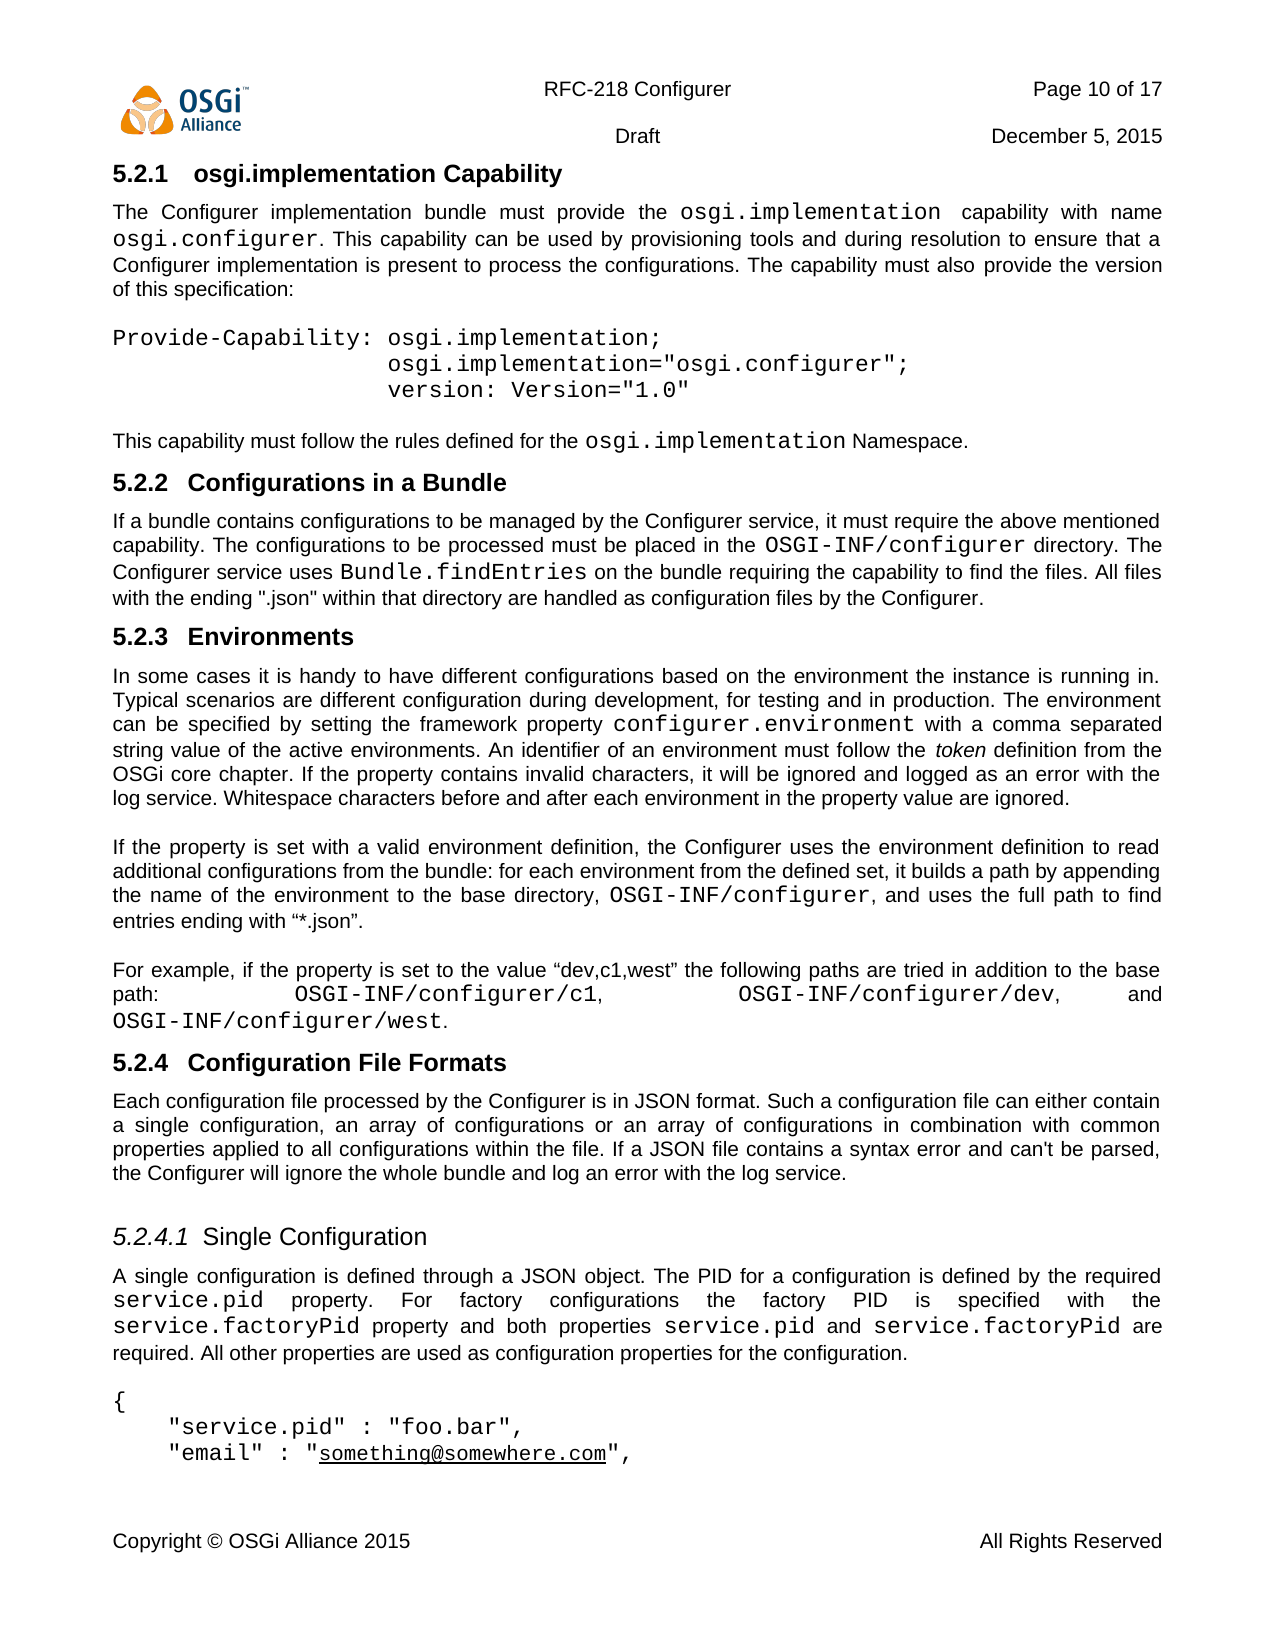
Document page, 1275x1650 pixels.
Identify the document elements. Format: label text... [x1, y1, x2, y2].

text { "service.pid" : "foo.bar", "email" : "something@somewhere.com", [112, 1389, 1162, 1467]
text Each configuration file processed by the Configurer is in JSON format. Such a configuration file can either contain a single configuration, an array of configurations or an array of configurations in combination with common properties applied to all configurations within the file. If a JSON file contains a syntax error and can't be parsed, the Configurer will ignore the whole bundle and log an error with the log service. [112, 1089, 1162, 1185]
subtitle Single Configuration [112, 1222, 1162, 1251]
subtitle Environments [112, 622, 1162, 651]
text This capability must follow the rules defined for the osgi.implementation Namespace. [112, 429, 1162, 455]
subtitle Configuration File Formats [112, 1048, 1162, 1076]
text If a bundle contains configurations to be managed by the Configurer service, it must require the above mentioned capability. The configurations to be processed must be placed in the OSGI-INF/configurer directory. The Configurer service uses Bundle.findEntries on the bundle requiring the capability to find the files. All files with the ending ".json" within that directory are handled as configuration files by the Configurer. [112, 509, 1162, 610]
text If the property is set with a valid environment definition, the Configurer uses the environment definition to read additional configurations from the bundle: for each environment from the defined set, it builds a path by appending the name of the environment to the base directory, OSGI-INF/configurer, and uses the full path to find entries ending with “*.json”. [112, 835, 1162, 933]
text A single configuration is defined through a JSON object. The PID for a configuration is defined by the required service.pid property. For factory configurations the factory PID is specified with the service.factoryPid property and both properties service.pid and service.factoryPid are required. All other properties are used as configuration properties for the configuration. [112, 1263, 1162, 1364]
text In some cases it is handy to have different configurations based on the environment the instance is running in. Typical scenarios are different configuration during development, for testing and in production. The environment can be specified by setting the framework property configurer.environment with a comma separated string value of the active environments. An identifier of an environment must follow the token definition from the OSGi core chapter. If the property contains invalid characters, it will be ignored and logged as an error with the log service. Whitespace characters before and after each environment in the property value are ignored. [112, 664, 1162, 810]
subtitle Configurations in a Bundle [112, 468, 1162, 497]
text Provide-Capability: osgi.implementation; osgi.implementation="osgi.configurer"; version: Version="1.0" [112, 326, 1162, 404]
subtitle osgi.implementation Capability [112, 159, 1162, 188]
picture [113, 78, 257, 142]
text For example, if the property is set to the value “dev,c1,west” the following paths are tried in addition to the base path: OSGI-INF/configurer/c1, OSGI-INF/configurer/dev, and OSGI-INF/configurer/west. [112, 958, 1162, 1035]
text The Configurer implementation bundle must provide the osgi.implementation capability with name osgi.configurer. This capability can be used by provisioning tools and during resolution to ensure that a Configurer implementation is present to process the configurations. The capability must also provide the version of this specification: [112, 200, 1162, 301]
